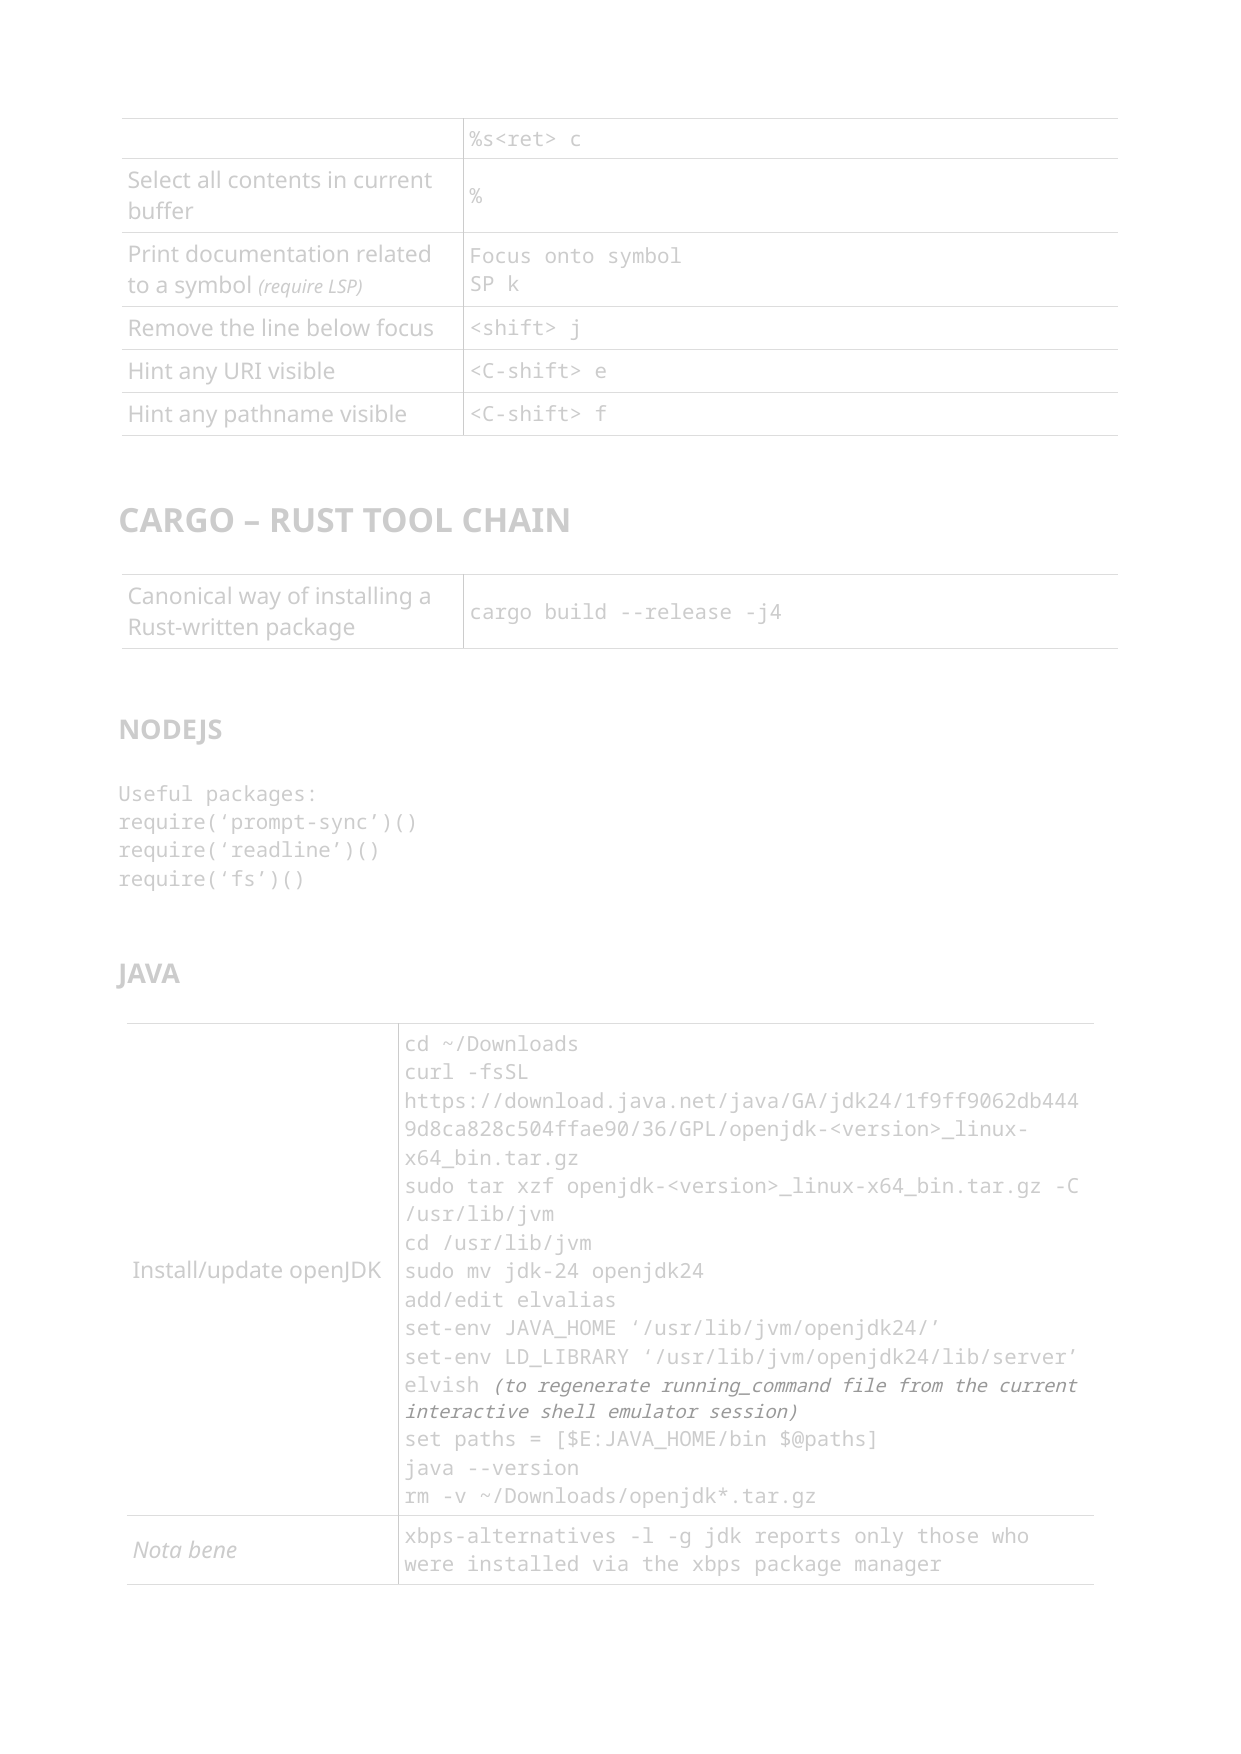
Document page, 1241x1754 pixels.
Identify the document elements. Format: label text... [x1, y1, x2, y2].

table_header Canonical way of installing a Rust-written package [122, 575, 463, 648]
text Useful packages: [118, 779, 1122, 807]
table_cell Nota bene [127, 1516, 398, 1584]
table_cell %s<ret> c [464, 119, 1118, 158]
text CARGO – RUST TOOL CHAIN [118, 497, 1122, 543]
table_cell xbps-alternatives -l -g jdk reports only those who were installed via the xbps package manager [399, 1516, 1093, 1584]
table_header Install/update openJDK [127, 1024, 398, 1515]
table_header cd ~/Downloads curl -fsSL https://download.java.net/java/GA/jdk24/1f9ff9062db4449d8ca828c504ffae90/36/GPL/openjdk-<version>_linux-x64_bin.tar.gz sudo tar xzf openjdk-<version>_linux-x64_bin.tar.gz -C /usr/lib/jvm cd /usr/lib/jvm sudo mv jdk-24 openjdk24 add/edit elvalias set-env JAVA_HOME ‘/usr/lib/jvm/openjdk24/’ set-env LD_LIBRARY ‘/usr/lib/jvm/openjdk24/lib/server’ elvish (to regenerate running_command file from the current interactive shell emulator session) set paths = [$E:JAVA_HOME/bin $@paths] java --version rm -v ~/Downloads/openjdk*.tar.gz [399, 1024, 1093, 1515]
table_cell Hint any pathname visible [122, 393, 463, 435]
table_cell Select all contents in current buffer [122, 159, 463, 232]
text NODEJS [118, 711, 1122, 747]
text require(‘prompt-sync’)() [118, 807, 1122, 836]
table_cell Remove the line below focus [122, 307, 463, 349]
table_header cargo build --release -j4 [464, 575, 1118, 648]
text require(‘fs’)() [118, 864, 1122, 892]
text require(‘readline’)() [118, 836, 1122, 864]
table_cell <C-shift> e [464, 350, 1118, 392]
table_cell Print documentation related to a symbol (require LSP) [122, 233, 463, 306]
table_cell % [464, 159, 1118, 232]
table_cell [122, 119, 463, 158]
table_cell <C-shift> f [464, 393, 1118, 435]
table_cell Focus onto symbol SP k [464, 233, 1118, 306]
table_cell Hint any URI visible [122, 350, 463, 392]
text JAVA [118, 955, 1122, 992]
table_cell <shift> j [464, 307, 1118, 349]
